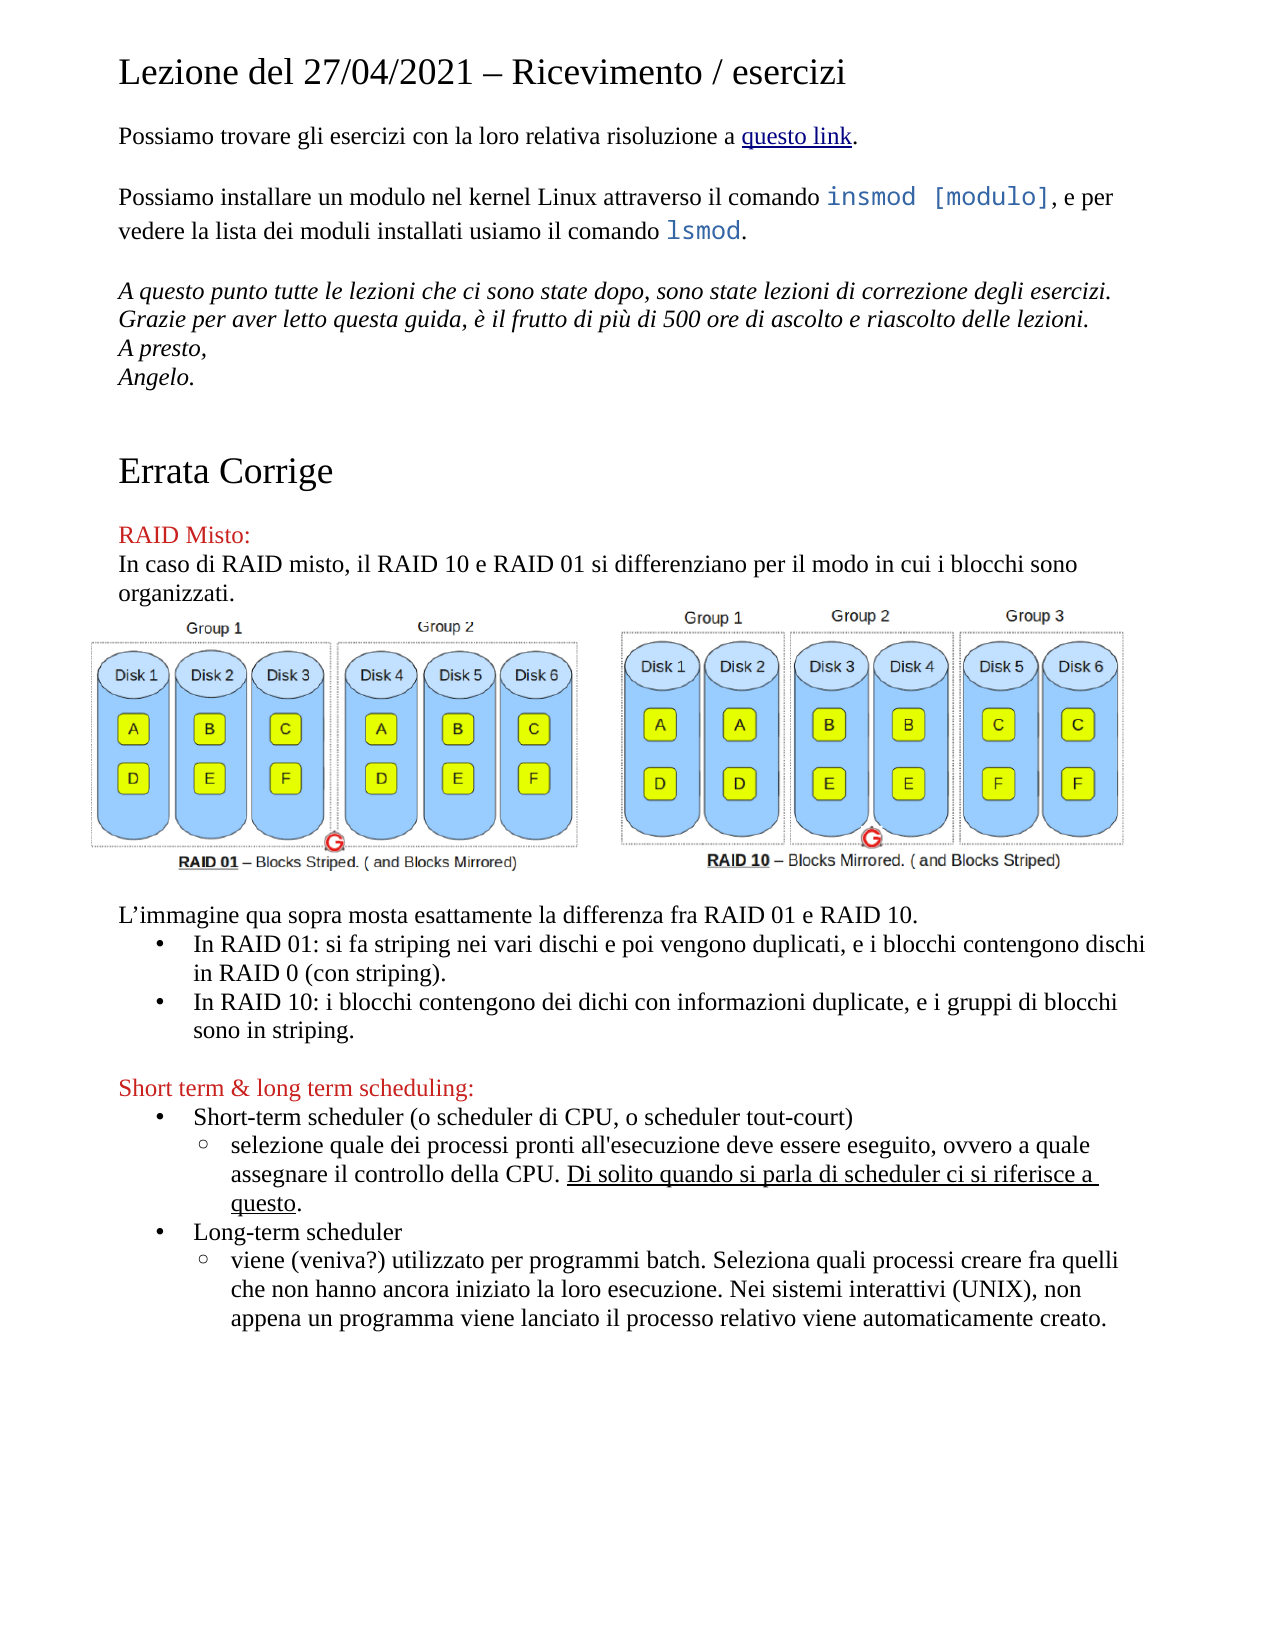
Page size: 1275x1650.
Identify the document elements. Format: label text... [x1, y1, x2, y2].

text A questo punto tutte le lezioni che ci sono state dopo, sono state lezioni di correzione degli esercizi. [118, 276, 1157, 304]
text In caso di RAID misto, il RAID 10 e RAID 01 si differenziano per il modo in cui i blocchi sono organizzati. [118, 549, 1157, 606]
list Short-term scheduler (o scheduler di CPU, o scheduler tout-court) [156, 1102, 1157, 1131]
text Errata Corrige [118, 448, 1157, 491]
text L’immagine qua sopra mosta esattamente la differenza fra RAID 01 e RAID 10. [118, 901, 1157, 929]
list Long-term scheduler [156, 1217, 1157, 1246]
list In RAID 01: si fa striping nei vari dischi e poi vengono duplicati, e i blocchi contengono dischi in RAID 0 (con striping). [156, 929, 1157, 987]
text Angelo. [118, 362, 1157, 391]
list viene (veniva?) utilizzato per programmi batch. Seleziona quali processi creare fra quelli che non hanno ancora iniziato la loro esecuzione. Nei sistemi interattivi (UNIX), non appena un programma viene lanciato il processo relativo viene automaticamente creato. [193, 1246, 1157, 1332]
text A presto, [118, 333, 1157, 362]
text Possiamo trovare gli esercizi con la loro relativa risoluzione a questo link. [118, 121, 1157, 150]
picture [611, 605, 1130, 879]
text Possiamo installare un modulo nel kernel Linux attraverso il comando insmod [modulo], e per vedere la lista dei moduli installati usiamo il comando lsmod. [118, 179, 1157, 247]
list selezione quale dei processi pronti all'esecuzione deve essere eseguito, ovvero a quale assegnare il controllo della CPU. Di solito quando si parla di scheduler ci si riferisce a questo. [193, 1131, 1157, 1217]
picture [87, 622, 583, 872]
text Short term & long term scheduling: [118, 1073, 1157, 1102]
list In RAID 10: i blocchi contengono dei dichi con informazioni duplicate, e i gruppi di blocchi sono in striping. [156, 987, 1157, 1044]
text RAID Misto: [118, 520, 1157, 549]
text Lezione del 27/04/2021 – Ricevimento / esercizi [118, 49, 1157, 93]
text Grazie per aver letto questa guida, è il frutto di più di 500 ore di ascolto e riascolto delle lezioni. [118, 304, 1157, 333]
